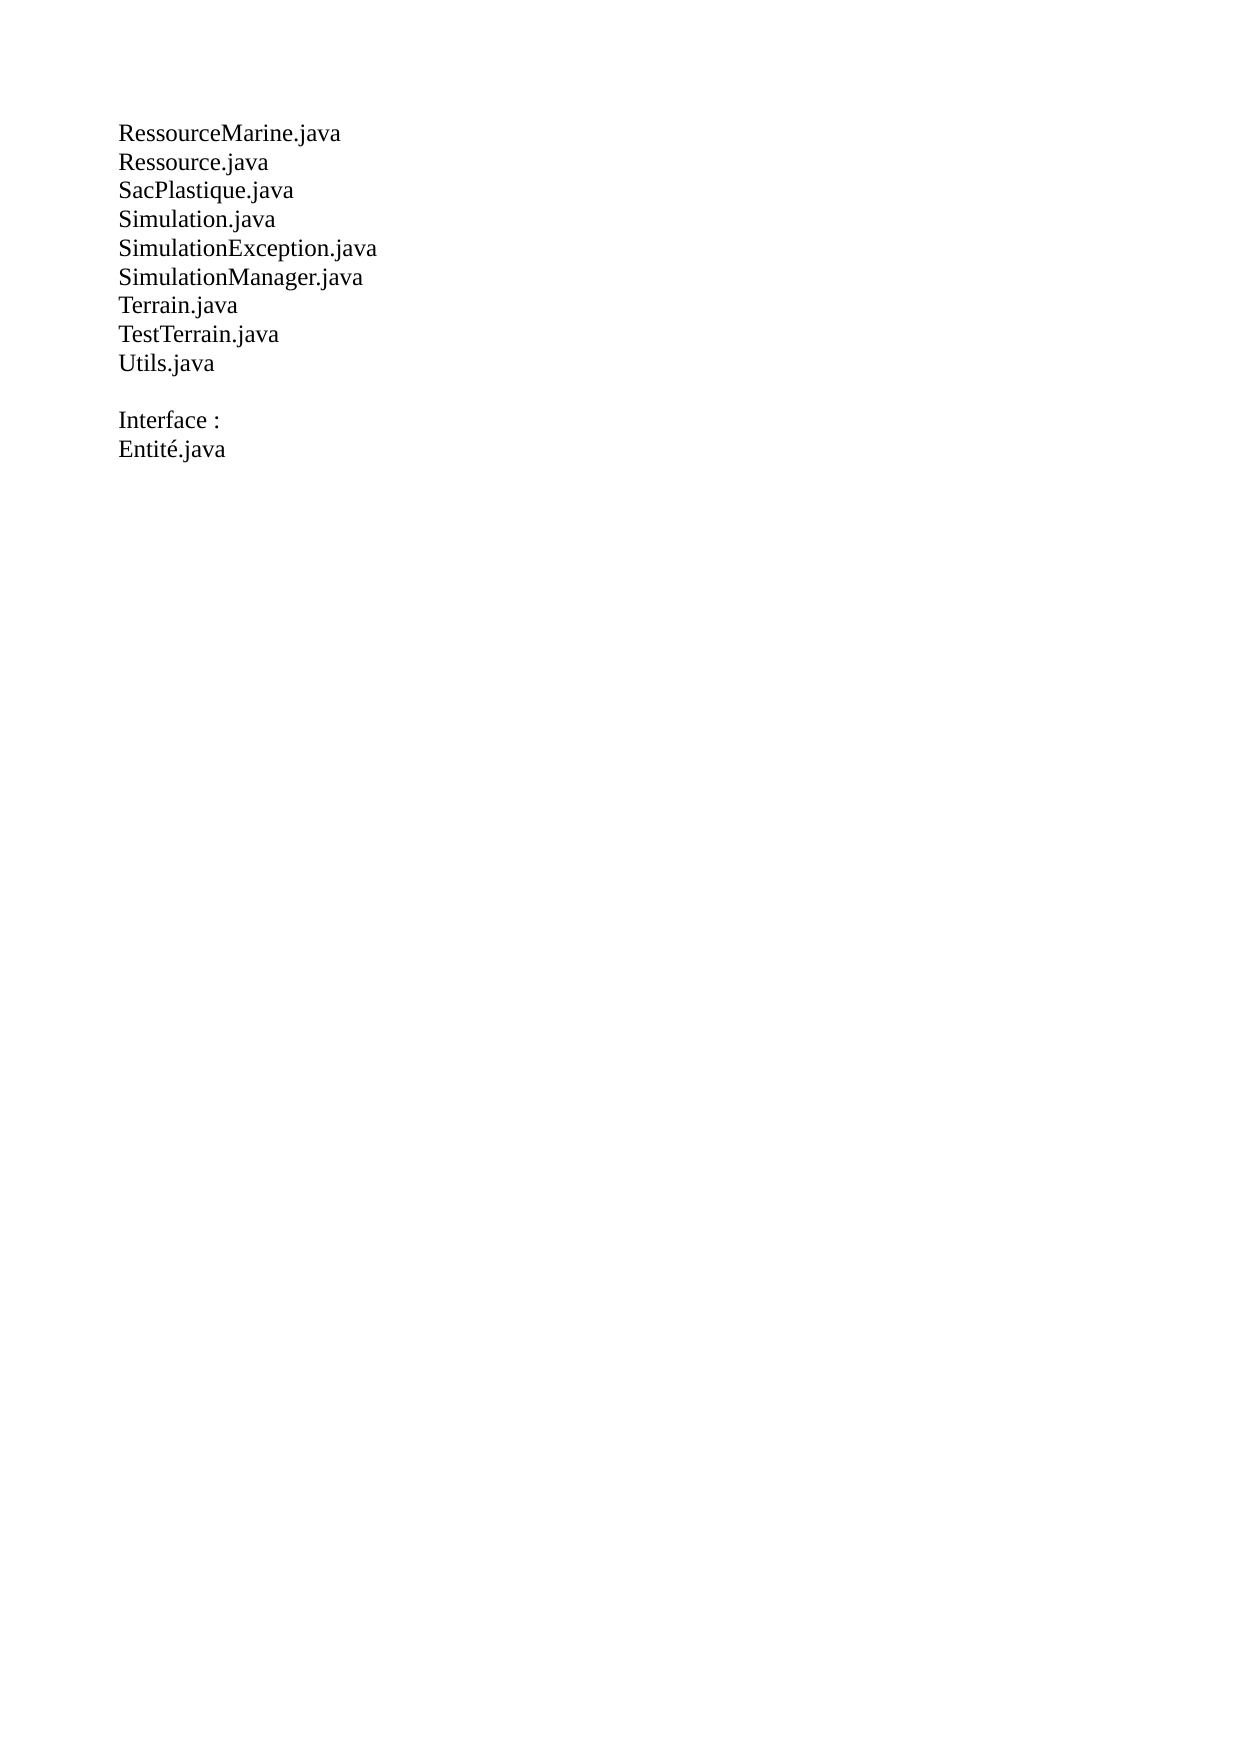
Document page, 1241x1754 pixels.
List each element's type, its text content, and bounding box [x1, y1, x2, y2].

text Entité.java [118, 434, 1122, 463]
text Interface : [118, 406, 1122, 434]
text SimulationException.java [118, 233, 1122, 262]
text TestTerrain.java [118, 319, 1122, 348]
text Simulation.java [118, 204, 1122, 233]
text Terrain.java [118, 291, 1122, 319]
text SacPlastique.java [118, 176, 1122, 204]
text SimulationManager.java [118, 262, 1122, 291]
text Ressource.java [118, 147, 1122, 176]
text RessourceMarine.java [118, 118, 1122, 147]
text Utils.java [118, 348, 1122, 377]
